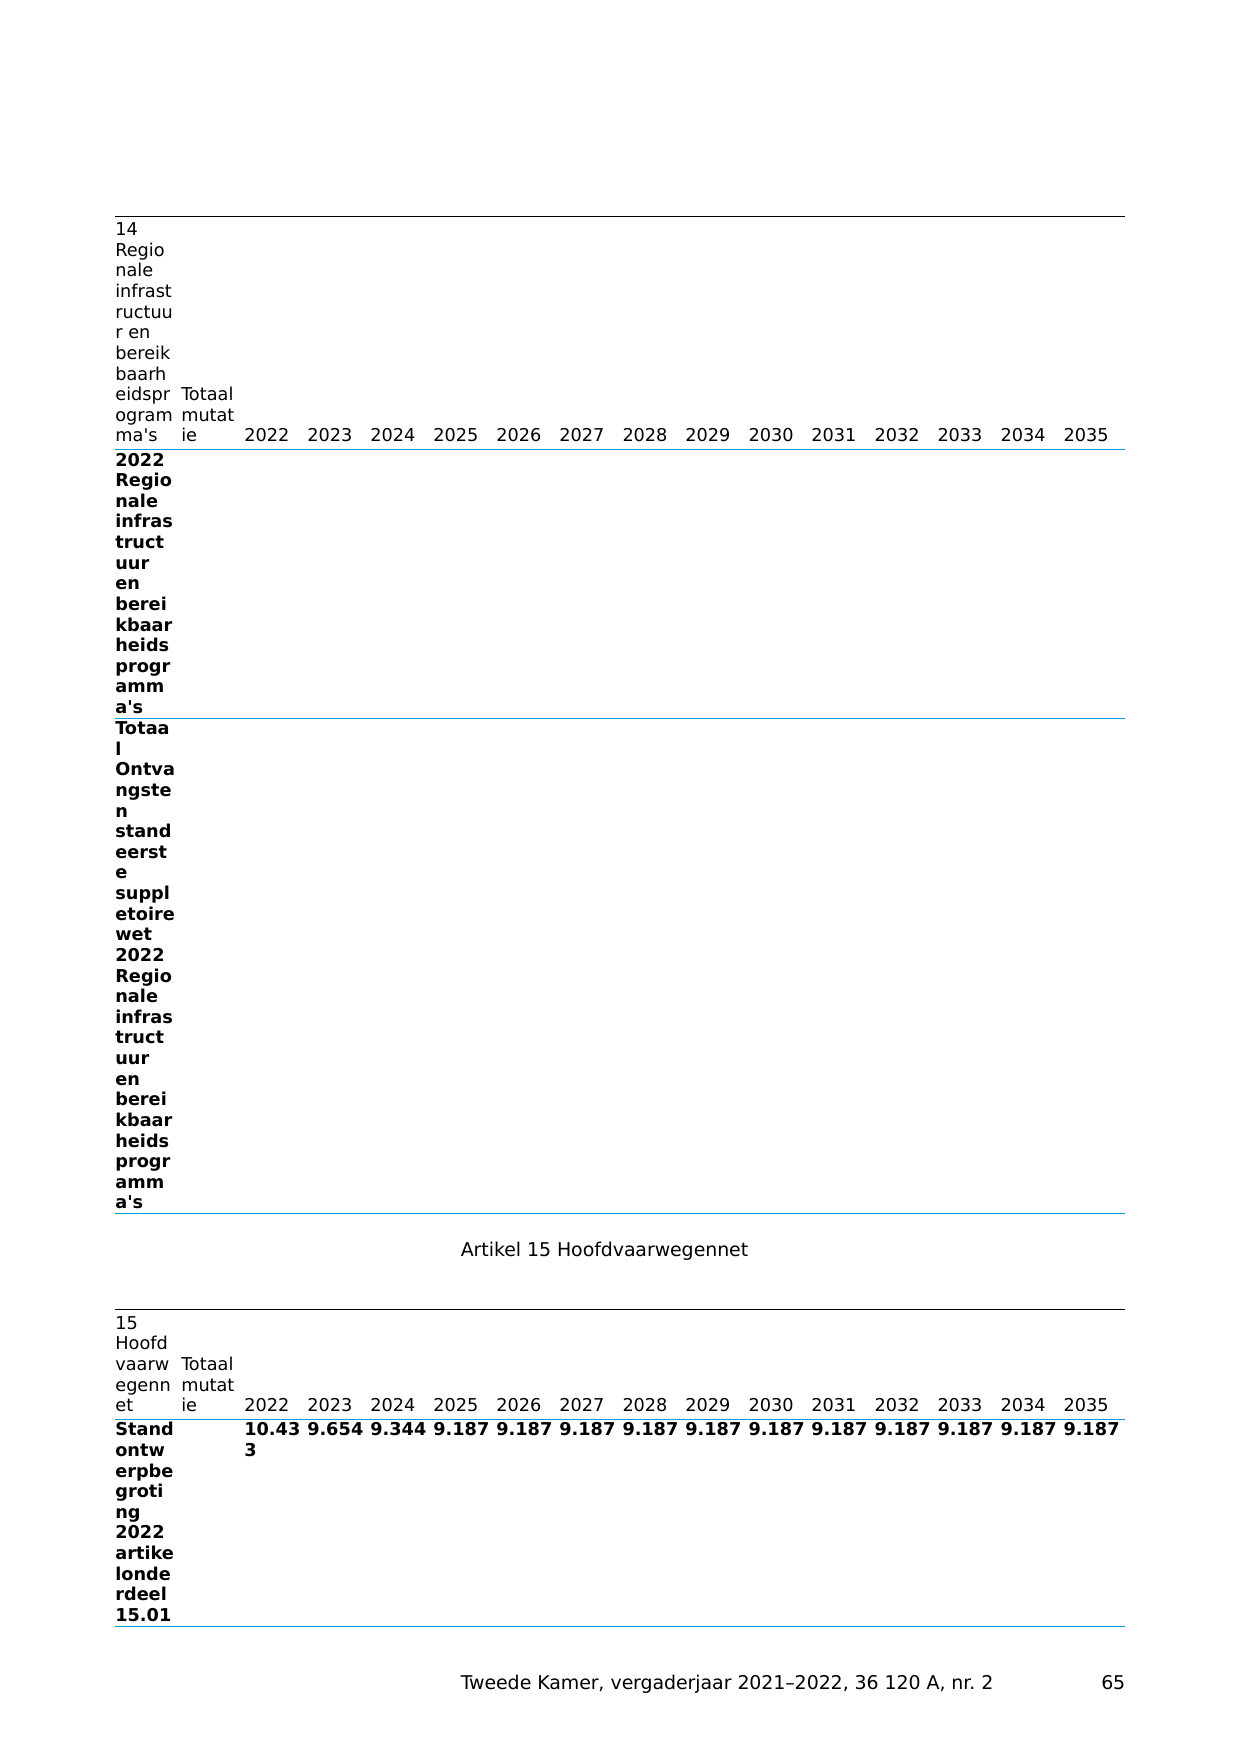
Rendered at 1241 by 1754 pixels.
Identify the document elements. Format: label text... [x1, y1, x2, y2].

table_cell [178, 719, 241, 1213]
table_cell Totaal mutatie [178, 217, 241, 449]
table_cell 2023 [304, 1310, 367, 1419]
table_cell [241, 719, 304, 1213]
table_cell 9.187 [556, 1420, 619, 1626]
table_cell [304, 450, 367, 718]
table_cell 2034 [998, 1310, 1060, 1419]
table_cell 9.187 [1060, 1420, 1125, 1626]
table_cell 2022 [241, 1310, 304, 1419]
table_cell 9.187 [998, 1420, 1060, 1626]
table_cell 2028 [619, 217, 682, 449]
table_cell 2027 [556, 217, 619, 449]
table_cell 2029 [682, 217, 745, 449]
table_cell [556, 450, 619, 718]
table_cell 2030 [745, 1310, 808, 1419]
table_cell Totaal Ontvangsten stand eerste suppletoire wet 2022 Regionale infrastructuur en bereikbaarheidsprogramma's [115, 719, 178, 1213]
table_cell 9.187 [808, 1420, 871, 1626]
table_cell Totaal mutatie [178, 1310, 241, 1419]
table_cell [745, 719, 808, 1213]
table_cell 2031 [808, 217, 871, 449]
title Artikel 15 Hoofdvaarwegennet [461, 1239, 1125, 1261]
table_cell [871, 719, 934, 1213]
table_cell 9.187 [745, 1420, 808, 1626]
table_header Tabel 16 Artikel 15 Hoofdvaarwegennet (bedragen x € 1.000) [115, 1284, 1125, 1309]
table_cell [430, 719, 493, 1213]
table_cell 2035 [1060, 1310, 1125, 1419]
table_cell [556, 719, 619, 1213]
table_cell 2034 [998, 217, 1060, 449]
table_cell [871, 450, 934, 718]
table_cell 9.654 [304, 1420, 367, 1626]
table_cell 10.433 [241, 1420, 304, 1626]
table_cell 2022 [241, 217, 304, 449]
table_header Tabel 15 Artikel 14 Regionale infrastructuur (bedragen x € 1.000) [115, 191, 1125, 216]
table_cell 2024 [367, 217, 430, 449]
table_cell Stand ontwerpbegroting 2022 artikelonderdeel 15.01 [115, 1420, 178, 1626]
table_cell 9.187 [619, 1420, 682, 1626]
table_cell 2029 [682, 1310, 745, 1419]
table_cell 2025 [430, 1310, 493, 1419]
table_cell [178, 450, 241, 718]
table_cell [1060, 450, 1125, 718]
table_cell 2032 [871, 217, 934, 449]
table_cell 15 Hoofdvaarwegennet [115, 1310, 178, 1419]
table_cell 2035 [1060, 217, 1125, 449]
table_cell 2026 [493, 1310, 556, 1419]
table_cell [934, 450, 997, 718]
table_cell 9.187 [493, 1420, 556, 1626]
table_cell [430, 450, 493, 718]
table_cell 2032 [871, 1310, 934, 1419]
table_cell [178, 1420, 241, 1626]
table_cell [367, 719, 430, 1213]
table_cell 2027 [556, 1310, 619, 1419]
table_cell [1060, 719, 1125, 1213]
table_cell 9.187 [934, 1420, 997, 1626]
table_cell [619, 450, 682, 718]
table_cell 9.344 [367, 1420, 430, 1626]
table_cell [493, 719, 556, 1213]
table_cell [682, 719, 745, 1213]
table_cell [304, 719, 367, 1213]
table_cell 2033 [934, 217, 997, 449]
table_cell 2031 [808, 1310, 871, 1419]
table_cell [934, 719, 997, 1213]
table_cell 9.187 [871, 1420, 934, 1626]
table_cell 2023 [304, 217, 367, 449]
table_cell 9.187 [430, 1420, 493, 1626]
table_cell 14 Regionale infrastructuur en bereikbaarheidsprogramma's [115, 217, 178, 449]
table_cell [745, 450, 808, 718]
table_cell 2024 [367, 1310, 430, 1419]
table_cell 2025 [430, 217, 493, 449]
table_cell [241, 450, 304, 718]
table_cell [493, 450, 556, 718]
table_cell [998, 450, 1060, 718]
table_cell 2022 Regionale infrastructuur en bereikbaarheidsprogramma's [115, 450, 178, 718]
table_cell [682, 450, 745, 718]
table_cell 9.187 [682, 1420, 745, 1626]
table_cell 2026 [493, 217, 556, 449]
table_cell [808, 450, 871, 718]
table_cell [367, 450, 430, 718]
table_cell [998, 719, 1060, 1213]
table_cell [808, 719, 871, 1213]
table_cell 2033 [934, 1310, 997, 1419]
table_cell 2028 [619, 1310, 682, 1419]
table_cell [619, 719, 682, 1213]
table_cell 2030 [745, 217, 808, 449]
